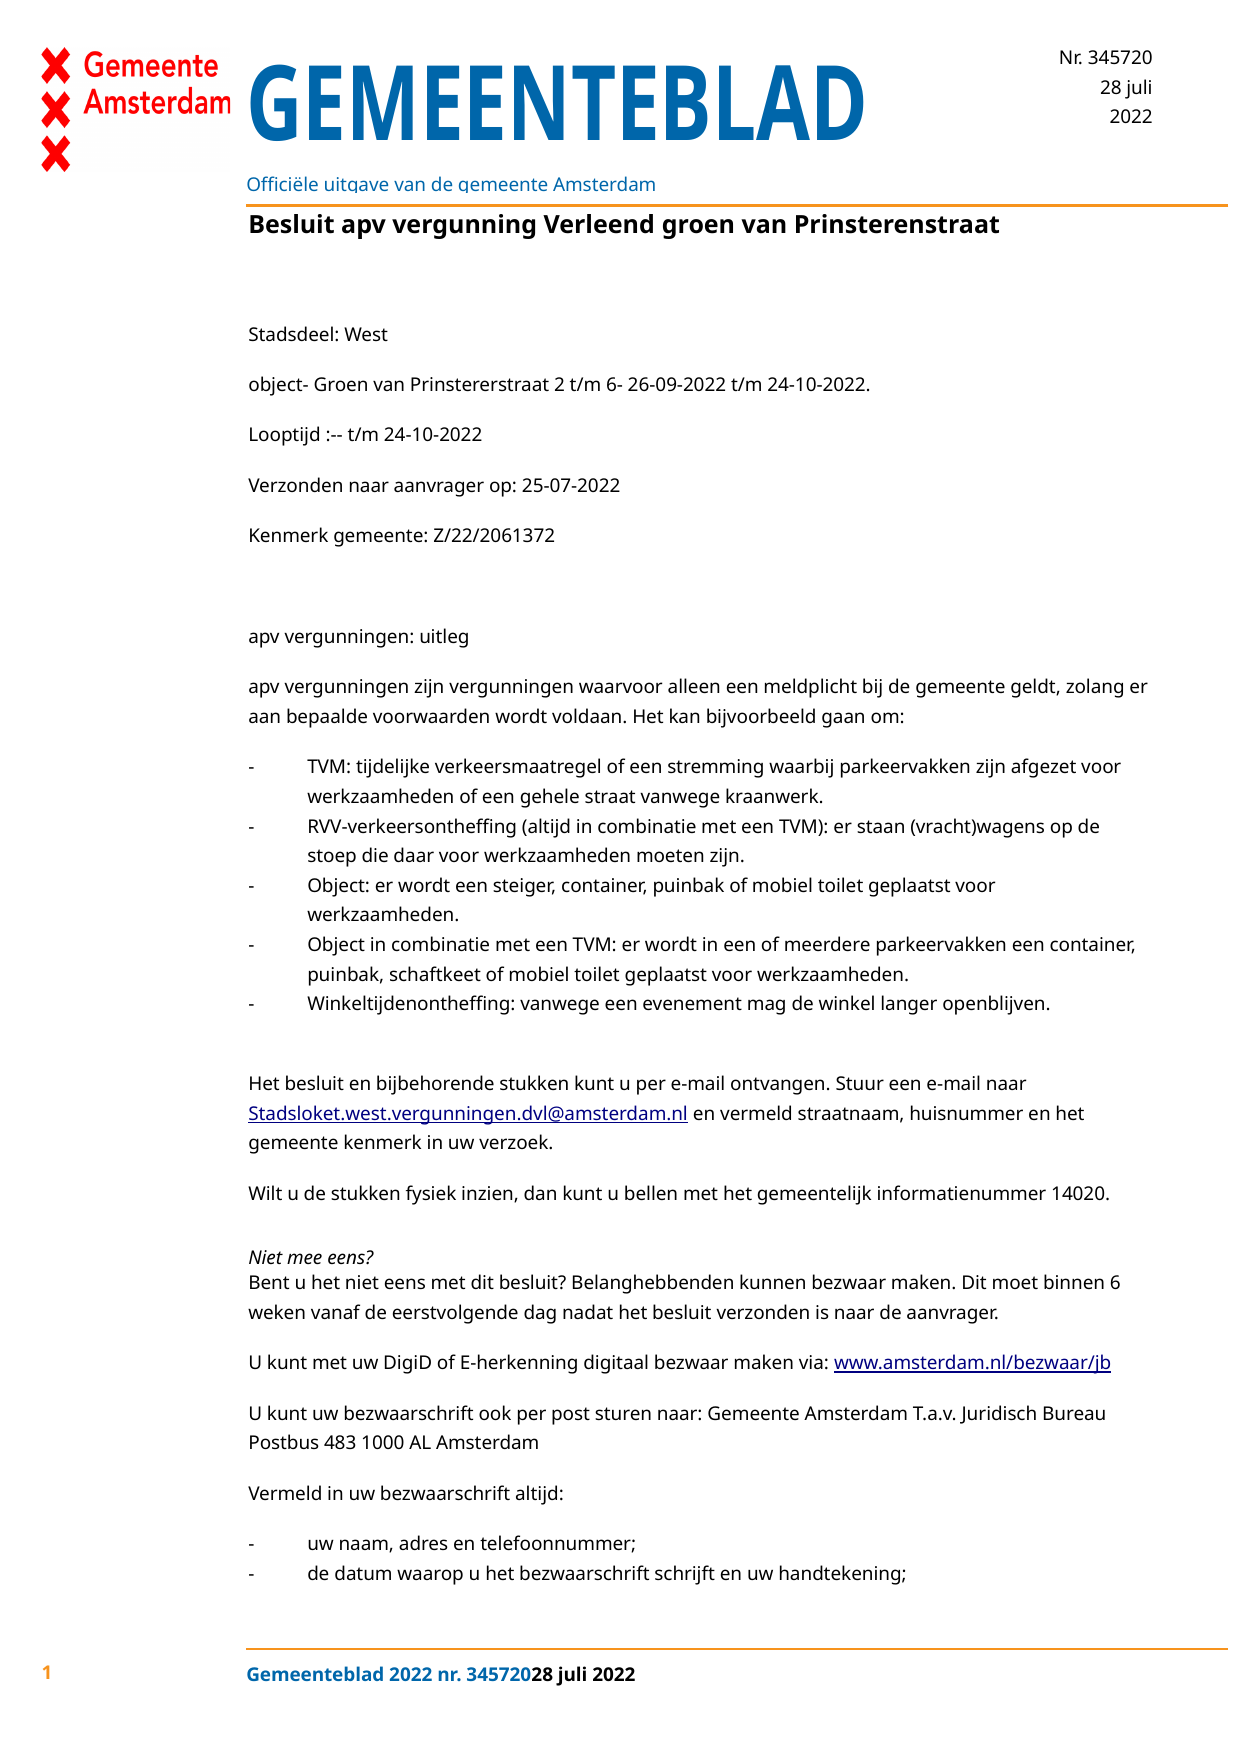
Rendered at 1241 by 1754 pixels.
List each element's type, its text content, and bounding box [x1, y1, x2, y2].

text U kunt met uw DigiD of E-herkenning digitaal bezwaar maken via: www.amsterdam.nl/bezwaar/jb [248, 1349, 1152, 1375]
text Stadsdeel: West [248, 321, 1152, 346]
text Niet mee eens? [248, 1244, 1152, 1269]
list Object in combinatie met een TVM: er wordt in een of meerdere parkeervakken een container, puinbak, schaftkeet of mobiel toilet geplaatst voor werkzaamheden. [248, 931, 1152, 986]
text Vermeld in uw bezwaarschrift altijd: [248, 1480, 1152, 1506]
text Het besluit en bijbehorende stukken kunt u per e-mail ontvangen. Stuur een e-mail naar Stadsloket.west.vergunningen.dvl@amsterdam.nl en vermeld straatnaam, huisnummer en het gemeente kenmerk in uw verzoek. [248, 1070, 1152, 1155]
text Kenmerk gemeente: Z/22/2061372 [248, 522, 1152, 548]
list de datum waarop u het bezwaarschrift schrijft en uw handtekening; [248, 1560, 1152, 1586]
text Bent u het niet eens met dit besluit? Belanghebbenden kunnen bezwaar maken. Dit moet binnen 6 weken vanaf de eerstvolgende dag nadat het besluit verzonden is naar de aanvrager. [248, 1269, 1152, 1325]
list uw naam, adres en telefoonnummer; [248, 1530, 1152, 1556]
text Wilt u de stukken fysiek inzien, dan kunt u bellen met het gemeentelijk informatienummer 14020. [248, 1180, 1152, 1206]
text Looptijd :-- t/m 24-10-2022 [248, 422, 1152, 447]
text apv vergunningen: uitleg [248, 623, 1152, 649]
text object- Groen van Prinstererstraat 2 t/m 6- 26-09-2022 t/m 24-10-2022. [248, 371, 1152, 397]
text apv vergunningen zijn vergunningen waarvoor alleen een meldplicht bij de gemeente geldt, zolang er aan bepaalde voorwaarden wordt voldaan. Het kan bijvoorbeeld gaan om: [248, 674, 1152, 729]
list Winkeltijdenontheffing: vanwege een evenement mag de winkel langer openblijven. [248, 990, 1152, 1016]
text Verzonden naar aanvrager op: 25-07-2022 [248, 472, 1152, 498]
picture [41, 47, 231, 172]
text U kunt uw bezwaarschrift ook per post sturen naar: Gemeente Amsterdam T.a.v. Juridisch Bureau Postbus 483 1000 AL Amsterdam [248, 1400, 1152, 1455]
list RVV-verkeersontheffing (altijd in combinatie met een TVM): er staan (vracht)wagens op de stoep die daar voor werkzaamheden moeten zijn. [248, 813, 1152, 868]
list Object: er wordt een steiger, container, puinbak of mobiel toilet geplaatst voor werkzaamheden. [248, 872, 1152, 927]
list TVM: tijdelijke verkeersmaatregel of een stremming waarbij parkeervakken zijn afgezet voor werkzaamheden of een gehele straat vanwege kraanwerk. [248, 754, 1152, 809]
text Besluit apv vergunning Verleend groen van Prinsterenstraat [248, 207, 1152, 241]
